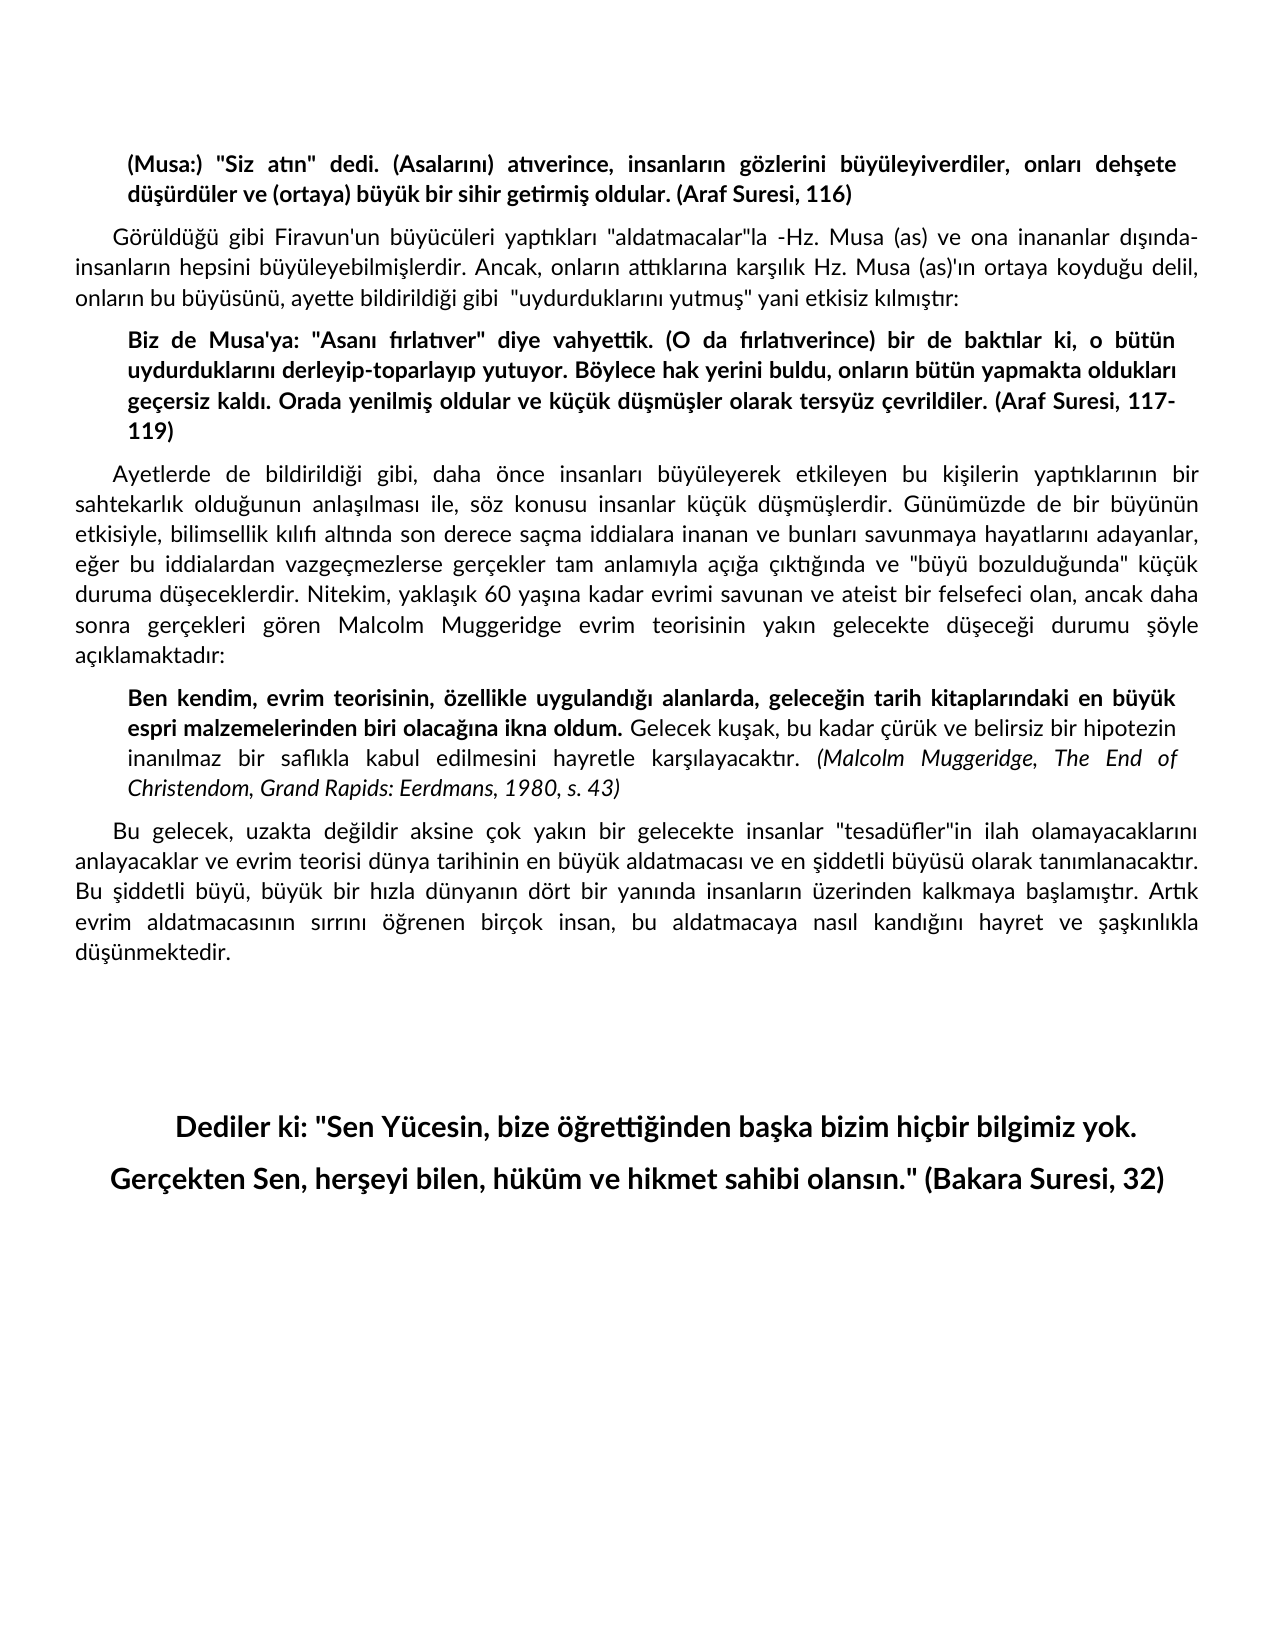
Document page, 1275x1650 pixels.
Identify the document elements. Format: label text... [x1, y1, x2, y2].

text (Musa:) "Siz atın" dedi. (Asalarını) atıverince, insanların gözlerini büyüleyiverdiler, onları dehşete düşürdüler ve (ortaya) büyük bir sihir getirmiş oldular. (Araf Suresi, 116) [127, 150, 1177, 208]
text Biz de Musa'ya: "Asanı fırlatıver" diye vahyettik. (O da fırlatıverince) bir de baktılar ki, o bütün uydurduklarını derleyip-toparlayıp yutuyor. Böylece hak yerini buldu, onların bütün yapmakta oldukları geçersiz kaldı. Orada yenilmiş oldular ve küçük düşmüşler olarak tersyüz çevrildiler. (Araf Suresi, 117-119) [127, 326, 1177, 444]
text Bu gelecek, uzakta değildir aksine çok yakın bir gelecekte insanlar "tesadüfler"in ilah olamayacaklarını anlayacaklar ve evrim teorisi dünya tarihinin en büyük aldatmacası ve en şiddetli büyüsü olarak tanımlanacaktır. Bu şiddetli büyü, büyük bir hızla dünyanın dört bir yanında insanların üzerinden kalkmaya başlamıştır. Artık evrim aldatmacasının sırrını öğrenen birçok insan, bu aldatmacaya nasıl kandığını hayret ve şaşkınlıkla düşünmektedir. [75, 817, 1200, 965]
text Ayetlerde de bildirildiği gibi, daha önce insanları büyüleyerek etkileyen bu kişilerin yaptıklarının bir sahtekarlık olduğunun anlaşılması ile, söz konusu insanlar küçük düşmüşlerdir. Günümüzde de bir büyünün etkisiyle, bilimsellik kılıfı altında son derece saçma iddialara inanan ve bunları savunmaya hayatlarını adayanlar, eğer bu iddialardan vazgeçmezlerse gerçekler tam anlamıyla açığa çıktığında ve "büyü bozulduğunda" küçük duruma düşeceklerdir. Nitekim, yaklaşık 60 yaşına kadar evrimi savunan ve ateist bir felsefeci olan, ancak daha sonra gerçekleri gören Malcolm Muggeridge evrim teorisinin yakın gelecekte düşeceği durumu şöyle açıklamaktadır: [75, 459, 1200, 668]
text Ben kendim, evrim teorisinin, özellikle uygulandığı alanlarda, geleceğin tarih kitaplarındaki en büyük espri malzemelerinden biri olacağına ikna oldum. Gelecek kuşak, bu kadar çürük ve belirsiz bir hipotezin inanılmaz bir saflıkla kabul edilmesini hayretle karşılayacaktır. (Malcolm Muggeridge, The End of Christendom, Grand Rapids: Eerdmans, 1980, s. 43) [127, 683, 1177, 801]
text Görüldüğü gibi Firavun'un büyücüleri yaptıkları "aldatmacalar"la -Hz. Musa (as) ve ona inananlar dışında- insanların hepsini büyüleyebilmişlerdir. Ancak, onların attıklarına karşılık Hz. Musa (as)'ın ortaya koyduğu delil, onların bu büyüsünü, ayette bildirildiği gibi "uydurduklarını yutmuş" yani etkisiz kılmıştır: [75, 223, 1200, 311]
text Dediler ki: "Sen Yücesin, bize öğrettiğinden başka bizim hiçbir bilgimiz yok. Gerçekten Sen, herşeyi bilen, hüküm ve hikmet sahibi olansın." (Bakara Suresi, 32) [75, 1108, 1200, 1196]
